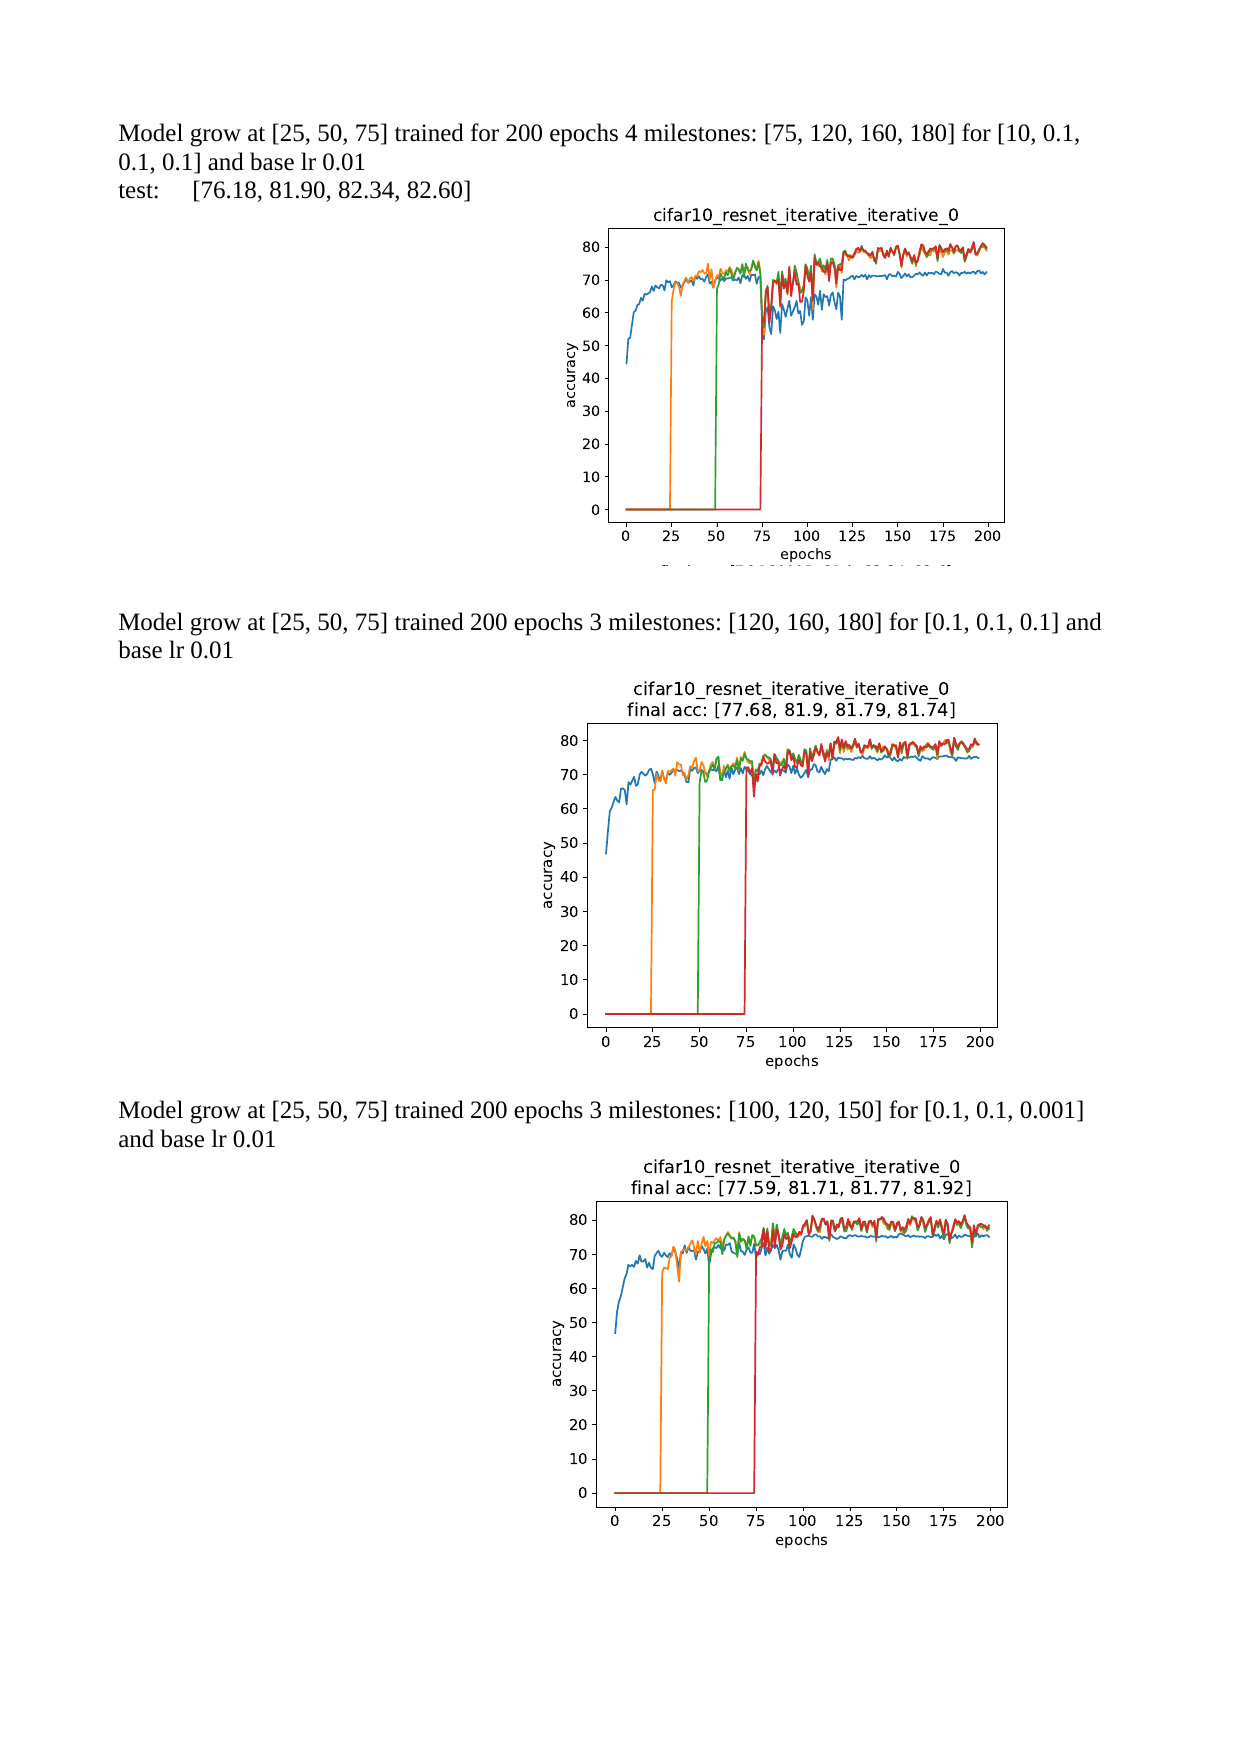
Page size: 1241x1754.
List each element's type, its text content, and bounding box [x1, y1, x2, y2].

text Model grow at [25, 50, 75] trained for 200 epochs 4 milestones: [75, 120, 160, 180] for [10, 0.1, 0.1, 0.1] and base lr 0.01 [118, 118, 1122, 176]
text Model grow at [25, 50, 75] trained 200 epochs 3 milestones: [120, 160, 180] for [0.1, 0.1, 0.1] and base lr 0.01 [118, 607, 1122, 664]
text Model grow at [25, 50, 75] trained 200 epochs 3 milestones: [100, 120, 150] for [0.1, 0.1, 0.001] and base lr 0.01 [118, 1096, 1122, 1153]
text test: [76.18, 81.90, 82.34, 82.60] [118, 176, 1122, 204]
